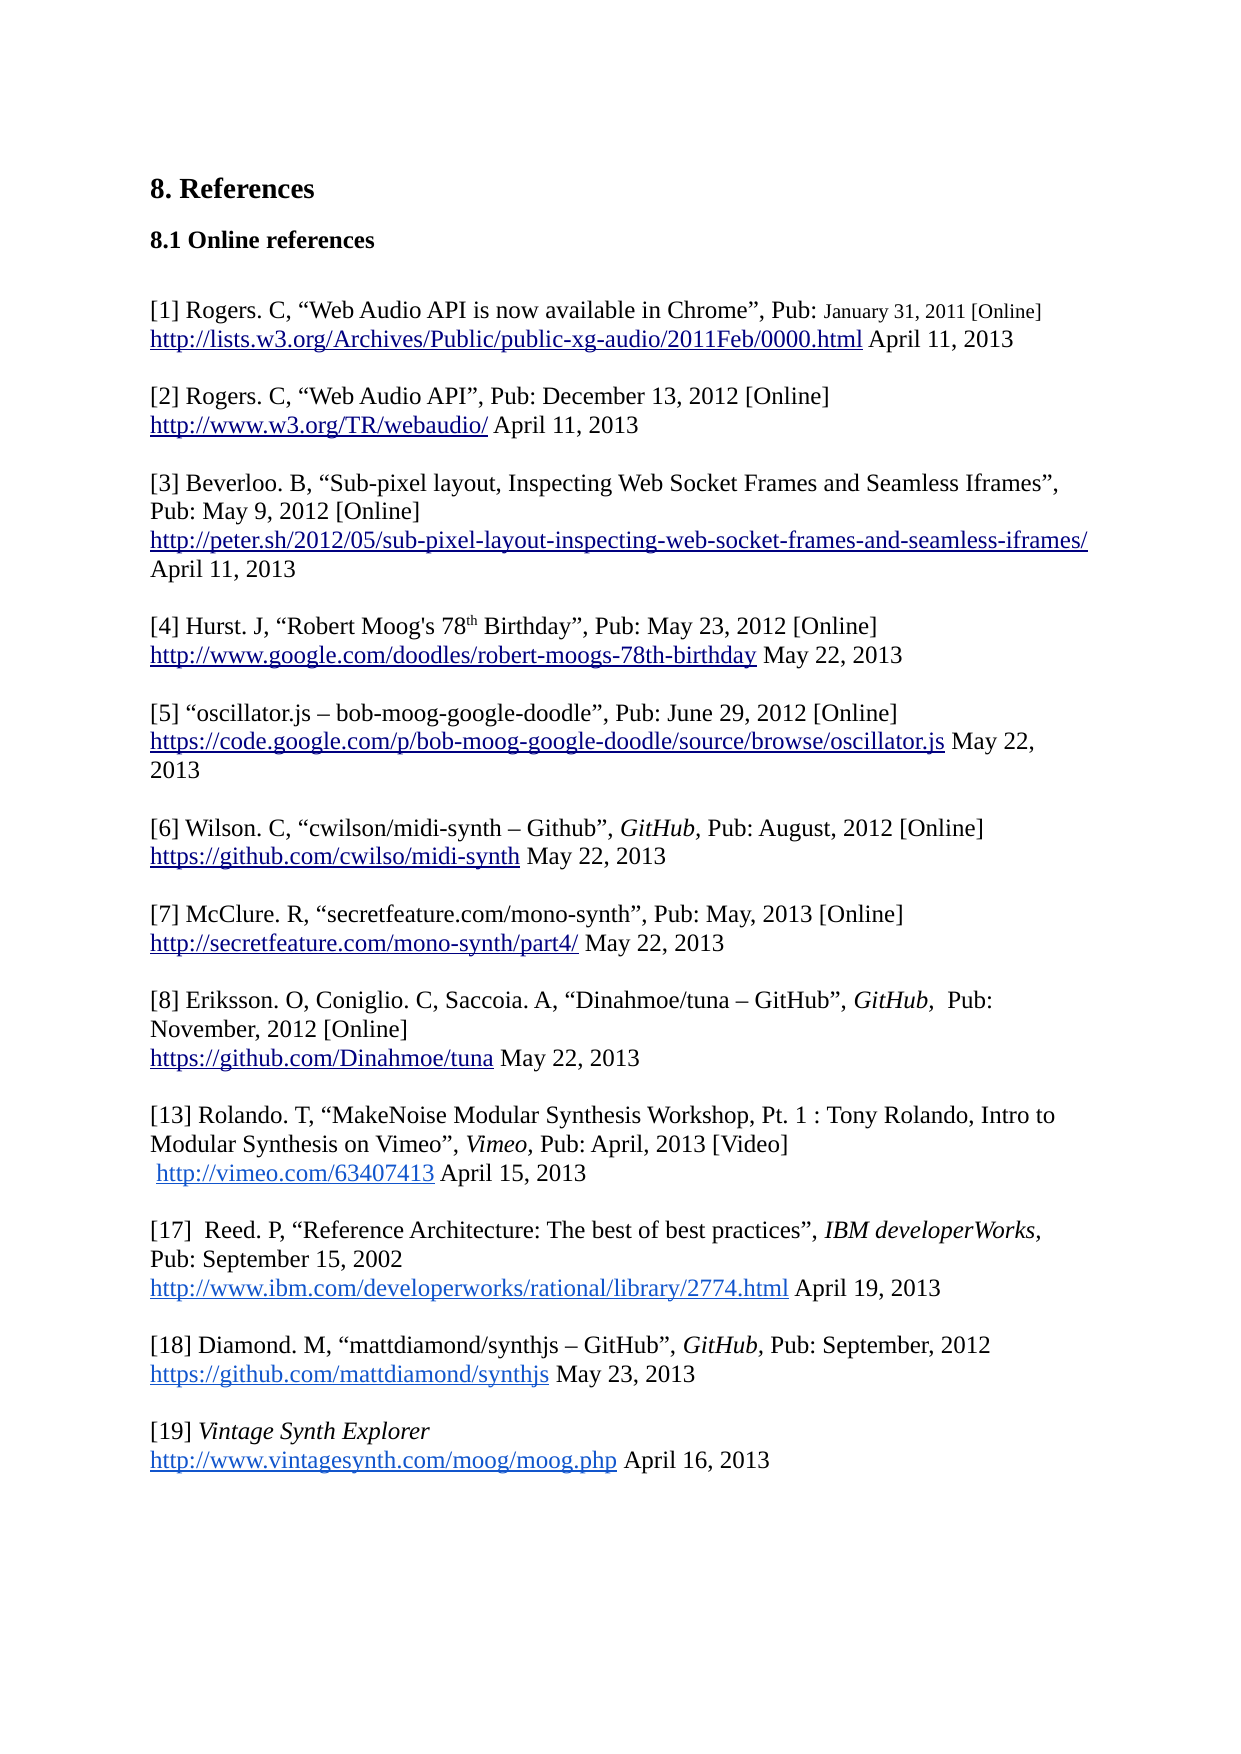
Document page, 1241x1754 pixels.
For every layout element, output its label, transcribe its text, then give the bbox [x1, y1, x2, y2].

text https://github.com/cwilso/midi-synth May 22, 2013 [150, 841, 1091, 870]
text http://lists.w3.org/Archives/Public/public-xg-audio/2011Feb/0000.html April 11, 2013 [150, 324, 1091, 353]
text http://www.vintagesynth.com/moog/moog.php April 16, 2013 [150, 1445, 1091, 1474]
text http://peter.sh/2012/05/sub-pixel-layout-inspecting-web-socket-frames-and-seamless-iframes/ April 11, 2013 [150, 525, 1091, 583]
subtitle 8. References [150, 171, 1091, 204]
text http://www.google.com/doodles/robert-moogs-78th-birthday May 22, 2013 [150, 640, 1091, 669]
text [5] “oscillator.js – bob-moog-google-doodle”, Pub: June 29, 2012 [Online] [150, 698, 1091, 726]
text [18] Diamond. M, “mattdiamond/synthjs – GitHub”, GitHub, Pub: September, 2012 [150, 1330, 1091, 1359]
text http://vimeo.com/63407413 April 15, 2013 [150, 1158, 1091, 1186]
text [13] Rolando. T, “MakeNoise Modular Synthesis Workshop, Pt. 1 : Tony Rolando, Intro to Modular Synthesis on Vimeo”, Vimeo, Pub: April, 2013 [Video] [150, 1100, 1091, 1158]
text [3] Beverloo. B, “Sub-pixel layout, Inspecting Web Socket Frames and Seamless Iframes”, Pub: May 9, 2012 [Online] [150, 468, 1091, 525]
text [7] McClure. R, “secretfeature.com/mono-synth”, Pub: May, 2013 [Online] [150, 899, 1091, 928]
text https://github.com/mattdiamond/synthjs May 23, 2013 [150, 1359, 1091, 1388]
subtitle 8.1 Online references [150, 225, 1091, 254]
text [2] Rogers. C, “Web Audio API”, Pub: December 13, 2012 [Online] [150, 381, 1091, 410]
text http://www.ibm.com/developerworks/rational/library/2774.html April 19, 2013 [150, 1273, 1091, 1301]
text https://github.com/Dinahmoe/tuna May 22, 2013 [150, 1043, 1091, 1071]
text [4] Hurst. J, “Robert Moog's 78th Birthday”, Pub: May 23, 2012 [Online] [150, 611, 1091, 640]
text [6] Wilson. C, “cwilson/midi-synth – Github”, GitHub, Pub: August, 2012 [Online] [150, 813, 1091, 841]
text http://www.w3.org/TR/webaudio/ April 11, 2013 [150, 410, 1091, 439]
text [19] Vintage Synth Explorer [150, 1416, 1091, 1445]
text [1] Rogers. C, “Web Audio API is now available in Chrome”, Pub: January 31, 2011 [Online] [150, 295, 1091, 324]
text http://secretfeature.com/mono-synth/part4/ May 22, 2013 [150, 928, 1091, 956]
text https://code.google.com/p/bob-moog-google-doodle/source/browse/oscillator.js May 22, 2013 [150, 726, 1091, 784]
text [8] Eriksson. O, Coniglio. C, Saccoia. A, “Dinahmoe/tuna – GitHub”, GitHub, Pub: November, 2012 [Online] [150, 985, 1091, 1043]
text [17] Reed. P, “Reference Architecture: The best of best practices”, IBM developerWorks, Pub: September 15, 2002 [150, 1215, 1091, 1273]
